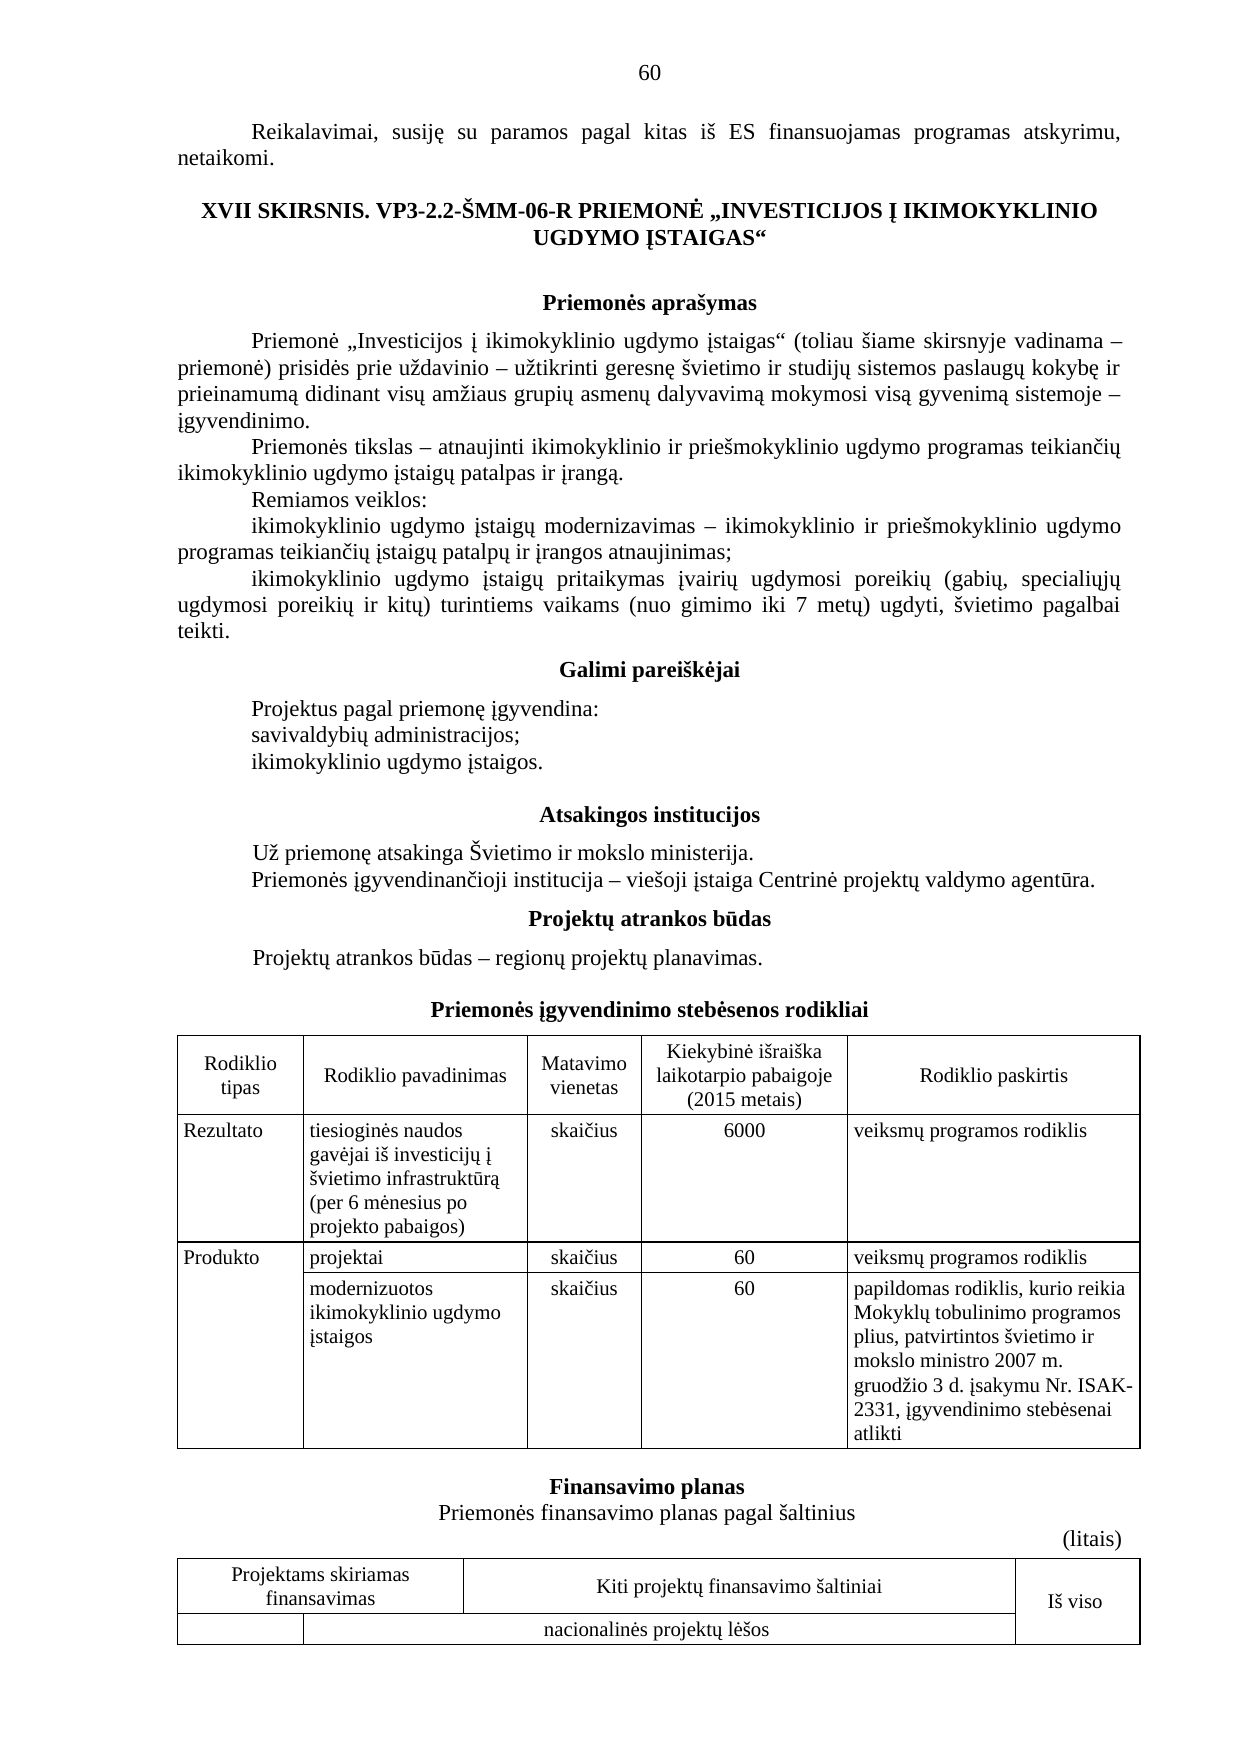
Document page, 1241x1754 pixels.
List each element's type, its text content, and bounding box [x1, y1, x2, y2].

table_header Rodiklio paskirtis [848, 1036, 1139, 1114]
text Projektus pagal priemonę įgyvendina: [177, 695, 1122, 722]
table_header Rodiklio pavadinimas [304, 1036, 527, 1114]
text Reikalavimai, susiję su paramos pagal kitas iš ES finansuojamas programas atskyrimu, netaikomi. [177, 118, 1122, 171]
text Priemonės finansavimo planas pagal šaltinius [177, 1499, 1122, 1525]
table_cell nacionalinės projektų lėšos [304, 1614, 1015, 1644]
text Projektų atrankos būdas [177, 905, 1122, 931]
table_cell skaičius [528, 1243, 641, 1272]
table_cell 60 [642, 1273, 847, 1448]
table_header Iš viso [1016, 1559, 1139, 1644]
table_header Rodiklio tipas [178, 1036, 303, 1114]
table_cell modernizuotos ikimokyklinio ugdymo įstaigos [304, 1273, 527, 1448]
table_cell Rezultato [178, 1115, 303, 1241]
table_cell skaičius [528, 1115, 641, 1241]
table_cell 60 [642, 1243, 847, 1272]
text Priemonės tikslas – atnaujinti ikimokyklinio ir priešmokyklinio ugdymo programas teikiančių ikimokyklinio ugdymo įstaigų patalpas ir įrangą. [177, 433, 1122, 486]
table_cell veiksmų programos rodiklis [848, 1243, 1139, 1272]
table_header Matavimo vienetas [528, 1036, 641, 1114]
table_header Projektams skiriamas finansavimas [178, 1559, 463, 1613]
text Priemonės įgyvendinimo stebėsenos rodikliai [177, 996, 1122, 1023]
text Finansavimo planas [177, 1473, 1122, 1499]
text Priemonės aprašymas [177, 289, 1122, 315]
text Priemonės įgyvendinančioji institucija – viešoji įstaiga Centrinė projektų valdymo agentūra. [177, 866, 1122, 892]
text Už priemonę atsakinga Švietimo ir mokslo ministerija. [177, 839, 1122, 866]
text ikimokyklinio ugdymo įstaigos. [177, 748, 1122, 774]
table_cell [178, 1614, 303, 1644]
table_cell tiesioginės naudos gavėjai iš investicijų į švietimo infrastruktūrą (per 6 mėnesius po projekto pabaigos) [304, 1115, 527, 1241]
table_cell projektai [304, 1243, 527, 1272]
table_header Kiti projektų finansavimo šaltiniai [464, 1559, 1015, 1613]
table_header Kiekybinė išraiška laikotarpio pabaigoje (2015 metais) [642, 1036, 847, 1114]
text Atsakingos institucijos [177, 801, 1122, 827]
text Remiamos veiklos: [177, 486, 1122, 512]
text ikimokyklinio ugdymo įstaigų pritaikymas įvairių ugdymosi poreikių (gabių, specialiųjų ugdymosi poreikių ir kitų) turintiems vaikams (nuo gimimo iki 7 metų) ugdyti, švietimo pagalbai teikti. [177, 565, 1122, 644]
table_cell 6000 [642, 1115, 847, 1241]
text XVII SKIRSNIS. VP3-2.2-ŠMM-06-R PRIEMONĖ „INVESTICIJOS Į IKIMOKYKLINIO UGDYMO ĮSTAIGAS“ [177, 197, 1122, 250]
text Priemonė „Investicijos į ikimokyklinio ugdymo įstaigas“ (toliau šiame skirsnyje vadinama – priemonė) prisidės prie uždavinio – užtikrinti geresnę švietimo ir studijų sistemos paslaugų kokybę ir prieinamumą didinant visų amžiaus grupių asmenų dalyvavimą mokymosi visą gyvenimą sistemoje – įgyvendinimo. [177, 328, 1122, 433]
table_cell papildomas rodiklis, kurio reikia Mokyklų tobulinimo programos plius, patvirtintos švietimo ir mokslo ministro 2007 m. gruodžio 3 d. įsakymu Nr. ISAK-2331, įgyvendinimo stebėsenai atlikti [848, 1273, 1139, 1448]
text Galimi pareiškėjai [177, 656, 1122, 683]
table_cell Produkto [178, 1243, 303, 1448]
text Projektų atrankos būdas – regionų projektų planavimas. [215, 943, 1122, 970]
table_cell skaičius [528, 1273, 641, 1448]
table_cell veiksmų programos rodiklis [848, 1115, 1139, 1241]
text savivaldybių administracijos; [177, 722, 1122, 748]
text (litais) [177, 1525, 1122, 1552]
text ikimokyklinio ugdymo įstaigų modernizavimas – ikimokyklinio ir priešmokyklinio ugdymo programas teikiančių įstaigų patalpų ir įrangos atnaujinimas; [177, 512, 1122, 565]
